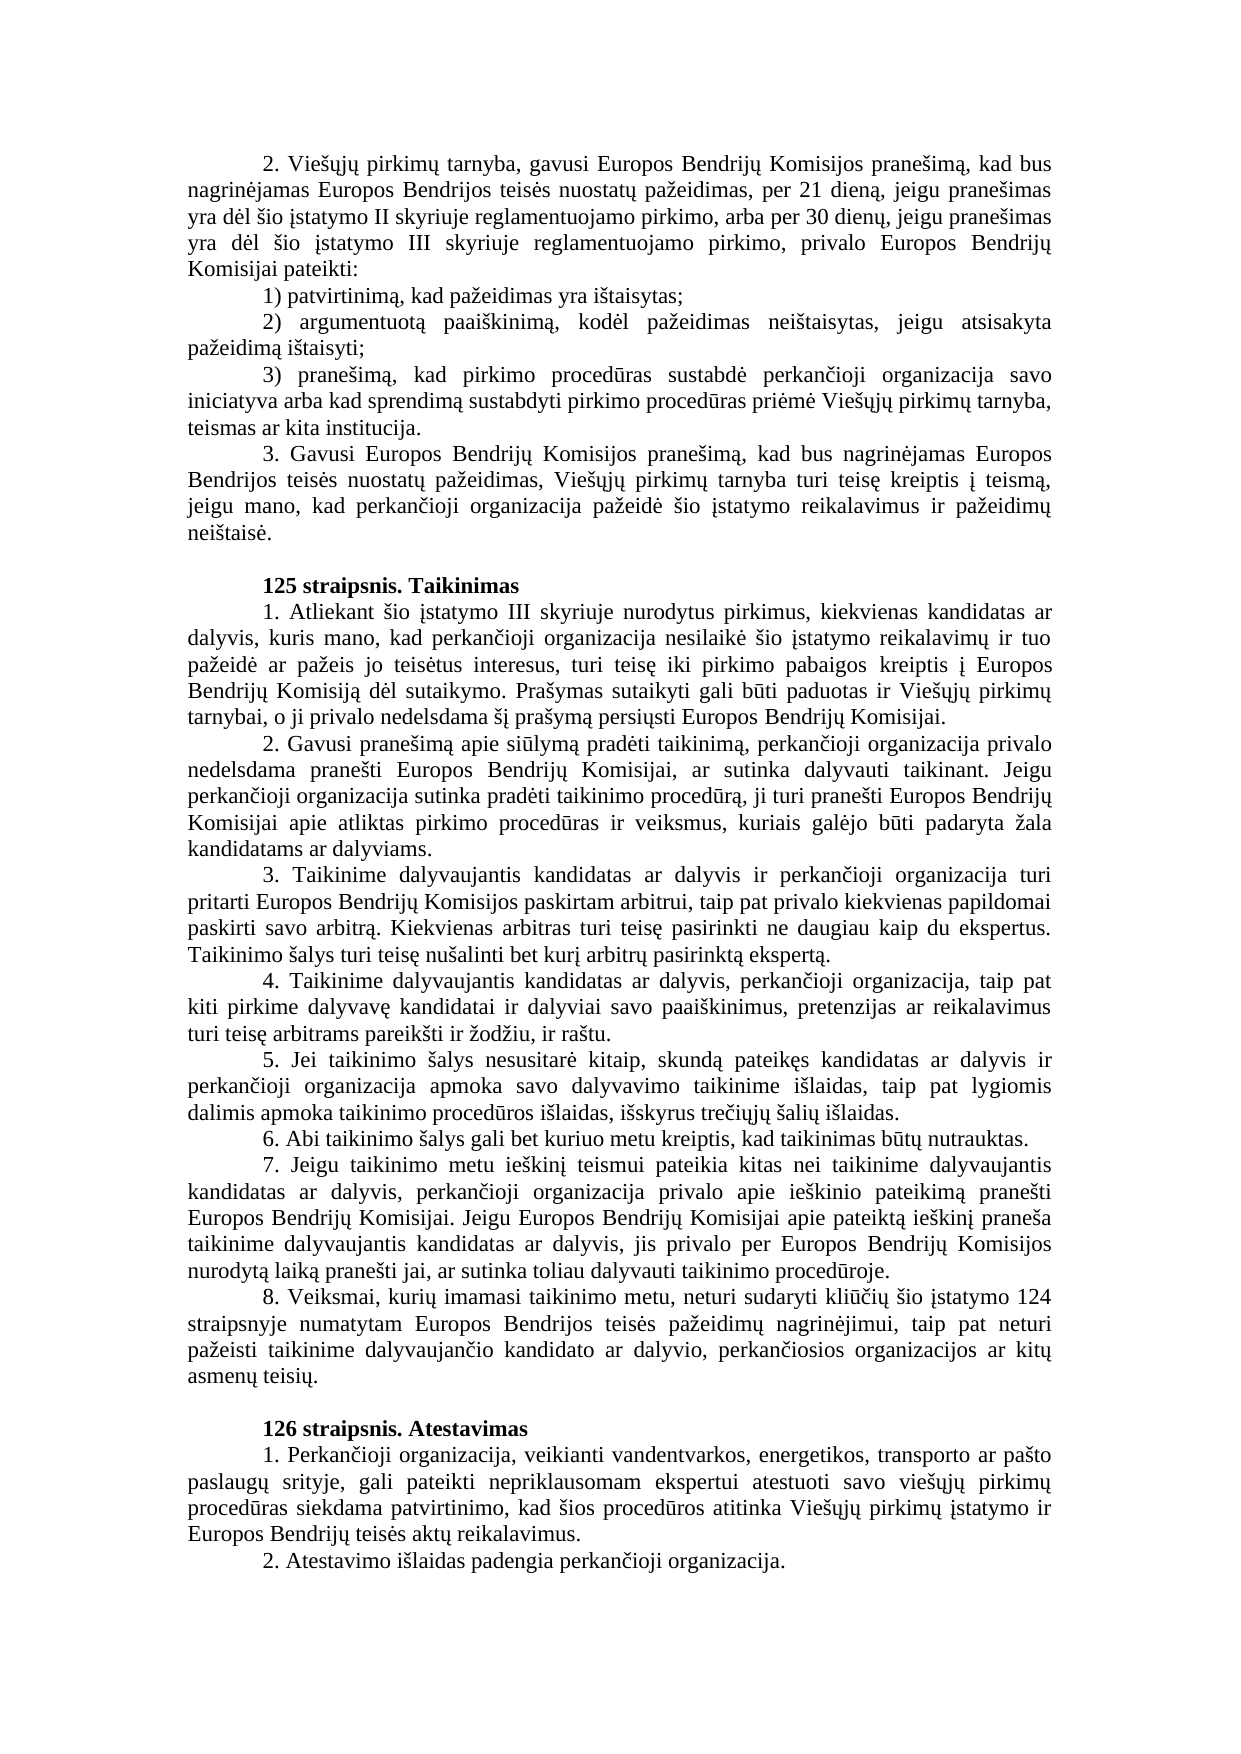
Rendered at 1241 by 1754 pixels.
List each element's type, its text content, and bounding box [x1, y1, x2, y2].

text 1. Atliekant šio įstatymo III skyriuje nurodytus pirkimus, kiekvienas kandidatas ar dalyvis, kuris mano, kad perkančioji organizacija nesilaikė šio įstatymo reikalavimų ir tuo pažeidė ar pažeis jo teisėtus interesus, turi teisę iki pirkimo pabaigos kreiptis į Europos Bendrijų Komisiją dėl sutaikymo. Prašymas sutaikyti gali būti paduotas ir Viešųjų pirkimų tarnybai, o ji privalo nedelsdama šį prašymą persiųsti Europos Bendrijų Komisijai. [187, 598, 1053, 730]
text 1) patvirtinimą, kad pažeidimas yra ištaisytas; [187, 282, 1053, 308]
text 2. Viešųjų pirkimų tarnyba, gavusi Europos Bendrijų Komisijos pranešimą, kad bus nagrinėjamas Europos Bendrijos teisės nuostatų pažeidimas, per 21 dieną, jeigu pranešimas yra dėl šio įstatymo II skyriuje reglamentuojamo pirkimo, arba per 30 dienų, jeigu pranešimas yra dėl šio įstatymo III skyriuje reglamentuojamo pirkimo, privalo Europos Bendrijų Komisijai pateikti: [187, 150, 1053, 282]
text 3. Gavusi Europos Bendrijų Komisijos pranešimą, kad bus nagrinėjamas Europos Bendrijos teisės nuostatų pažeidimas, Viešųjų pirkimų tarnyba turi teisę kreiptis į teismą, jeigu mano, kad perkančioji organizacija pažeidė šio įstatymo reikalavimus ir pažeidimų neištaisė. [187, 440, 1053, 545]
text 7. Jeigu taikinimo metu ieškinį teismui pateikia kitas nei taikinime dalyvaujantis kandidatas ar dalyvis, perkančioji organizacija privalo apie ieškinio pateikimą pranešti Europos Bendrijų Komisijai. Jeigu Europos Bendrijų Komisijai apie pateiktą ieškinį praneša taikinime dalyvaujantis kandidatas ar dalyvis, jis privalo per Europos Bendrijų Komisijos nurodytą laiką pranešti jai, ar sutinka toliau dalyvauti taikinimo procedūroje. [187, 1151, 1053, 1283]
text 4. Taikinime dalyvaujantis kandidatas ar dalyvis, perkančioji organizacija, taip pat kiti pirkime dalyvavę kandidatai ir dalyviai savo paaiškinimus, pretenzijas ar reikalavimus turi teisę arbitrams pareikšti ir žodžiu, ir raštu. [187, 967, 1053, 1046]
text 125 straipsnis. Taikinimas [187, 572, 1053, 598]
text 2. Atestavimo išlaidas padengia perkančioji organizacija. [187, 1547, 1053, 1573]
text 2. Gavusi pranešimą apie siūlymą pradėti taikinimą, perkančioji organizacija privalo nedelsdama pranešti Europos Bendrijų Komisijai, ar sutinka dalyvauti taikinant. Jeigu perkančioji organizacija sutinka pradėti taikinimo procedūrą, ji turi pranešti Europos Bendrijų Komisijai apie atliktas pirkimo procedūras ir veiksmus, kuriais galėjo būti padaryta žala kandidatams ar dalyviams. [187, 730, 1053, 862]
text 3) pranešimą, kad pirkimo procedūras sustabdė perkančioji organizacija savo iniciatyva arba kad sprendimą sustabdyti pirkimo procedūras priėmė Viešųjų pirkimų tarnyba, teismas ar kita institucija. [187, 361, 1053, 440]
text 1. Perkančioji organizacija, veikianti vandentvarkos, energetikos, transporto ar pašto paslaugų srityje, gali pateikti nepriklausomam ekspertui atestuoti savo viešųjų pirkimų procedūras siekdama patvirtinimo, kad šios procedūros atitinka Viešųjų pirkimų įstatymo ir Europos Bendrijų teisės aktų reikalavimus. [187, 1441, 1053, 1547]
text 3. Taikinime dalyvaujantis kandidatas ar dalyvis ir perkančioji organizacija turi pritarti Europos Bendrijų Komisijos paskirtam arbitrui, taip pat privalo kiekvienas papildomai paskirti savo arbitrą. Kiekvienas arbitras turi teisę pasirinkti ne daugiau kaip du ekspertus. Taikinimo šalys turi teisę nušalinti bet kurį arbitrų pasirinktą ekspertą. [187, 862, 1053, 967]
text 6. Abi taikinimo šalys gali bet kuriuo metu kreiptis, kad taikinimas būtų nutrauktas. [187, 1125, 1053, 1151]
text 5. Jei taikinimo šalys nesusitarė kitaip, skundą pateikęs kandidatas ar dalyvis ir perkančioji organizacija apmoka savo dalyvavimo taikinime išlaidas, taip pat lygiomis dalimis apmoka taikinimo procedūros išlaidas, išskyrus trečiųjų šalių išlaidas. [187, 1046, 1053, 1125]
text 2) argumentuotą paaiškinimą, kodėl pažeidimas neištaisytas, jeigu atsisakyta pažeidimą ištaisyti; [187, 308, 1053, 361]
text 126 straipsnis. Atestavimas [187, 1415, 1053, 1441]
text 8. Veiksmai, kurių imamasi taikinimo metu, neturi sudaryti kliūčių šio įstatymo 124 straipsnyje numatytam Europos Bendrijos teisės pažeidimų nagrinėjimui, taip pat neturi pažeisti taikinime dalyvaujančio kandidato ar dalyvio, perkančiosios organizacijos ar kitų asmenų teisių. [187, 1283, 1053, 1389]
